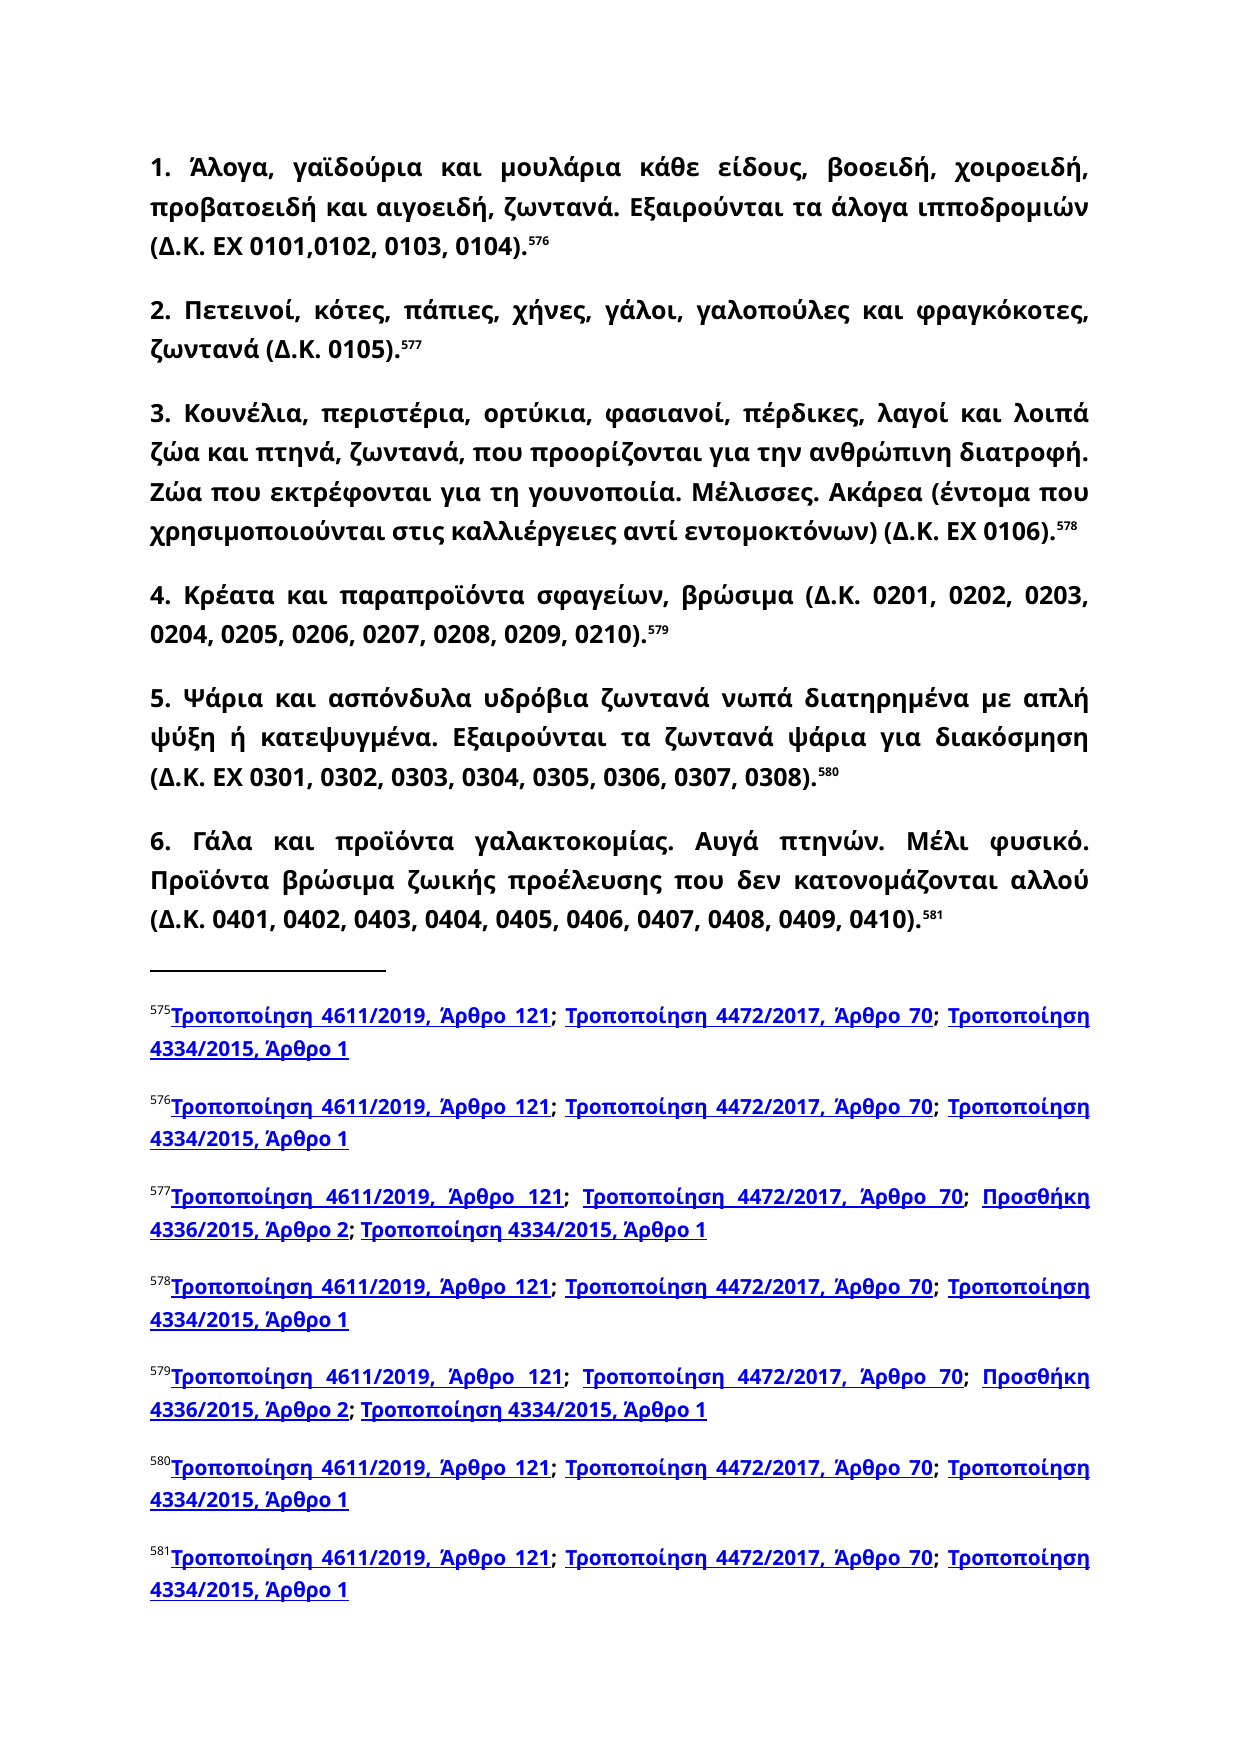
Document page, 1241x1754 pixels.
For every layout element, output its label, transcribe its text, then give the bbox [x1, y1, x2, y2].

text Τροποποίηση 4611/2019, Άρθρο 121; Τροποποίηση 4472/2017, Άρθρο 70; Τροποποίηση 4334/2015, Άρθρο 1 [150, 1543, 1090, 1604]
text 4. Κρέατα και παραπροϊόντα σφαγείων, βρώσιμα (Δ.Κ. 0201, 0202, 0203, 0204, 0205, 0206, 0207, 0208, 0209, 0210). [150, 577, 1090, 651]
text Τροποποίηση 4611/2019, Άρθρο 121; Τροποποίηση 4472/2017, Άρθρο 70; Τροποποίηση 4334/2015, Άρθρο 1 [150, 1092, 1090, 1153]
text 2. Πετεινοί, κότες, πάπιες, χήνες, γάλοι, γαλοπούλες και φραγκόκοτες, ζωντανά (Δ.Κ. 0105). [150, 292, 1090, 366]
text 1. Άλογα, γαϊδούρια και μουλάρια κάθε είδους, βοοειδή, χοιροειδή, προβατοειδή και αιγοειδή, ζωντανά. Εξαιρούνται τα άλογα ιπποδρομιών (Δ.Κ. ΕΧ 0101,0102, 0103, 0104). [150, 150, 1090, 262]
text Τροποποίηση 4611/2019, Άρθρο 121; Τροποποίηση 4472/2017, Άρθρο 70; Τροποποίηση 4334/2015, Άρθρο 1 [150, 1272, 1090, 1333]
text 6. Γάλα και προϊόντα γαλακτοκομίας. Αυγά πτηνών. Μέλι φυσικό. Προϊόντα βρώσιμα ζωικής προέλευσης που δεν κατονομάζονται αλλού (Δ.Κ. 0401, 0402, 0403, 0404, 0405, 0406, 0407, 0408, 0409, 0410). [150, 823, 1090, 936]
text Τροποποίηση 4611/2019, Άρθρο 121; Τροποποίηση 4472/2017, Άρθρο 70; Προσθήκη 4336/2015, Άρθρο 2; Τροποποίηση 4334/2015, Άρθρο 1 [150, 1362, 1090, 1423]
text Τροποποίηση 4611/2019, Άρθρο 121; Τροποποίηση 4472/2017, Άρθρο 70; Προσθήκη 4336/2015, Άρθρο 2; Τροποποίηση 4334/2015, Άρθρο 1 [150, 1182, 1090, 1243]
text Τροποποίηση 4611/2019, Άρθρο 121; Τροποποίηση 4472/2017, Άρθρο 70; Τροποποίηση 4334/2015, Άρθρο 1 [150, 1453, 1090, 1514]
text 3. Κουνέλια, περιστέρια, ορτύκια, φασιανοί, πέρδικες, λαγοί και λοιπά ζώα και πτηνά, ζωντανά, που προορίζονται για την ανθρώπινη διατροφή. Ζώα που εκτρέφονται για τη γουνοποιία. Μέλισσες. Ακάρεα (έντομα που χρησιμοποιούνται στις καλλιέργειες αντί εντομοκτόνων) (Δ.Κ. ΕΧ 0106). [150, 396, 1090, 547]
text Τροποποίηση 4611/2019, Άρθρο 121; Τροποποίηση 4472/2017, Άρθρο 70; Τροποποίηση 4334/2015, Άρθρο 1 [150, 1002, 1090, 1063]
text 5. Ψάρια και ασπόνδυλα υδρόβια ζωντανά νωπά διατηρημένα με απλή ψύξη ή κατεψυγμένα. Εξαιρούνται τα ζωντανά ψάρια για διακόσμηση (Δ.Κ. ΕΧ 0301, 0302, 0303, 0304, 0305, 0306, 0307, 0308). [150, 681, 1090, 793]
